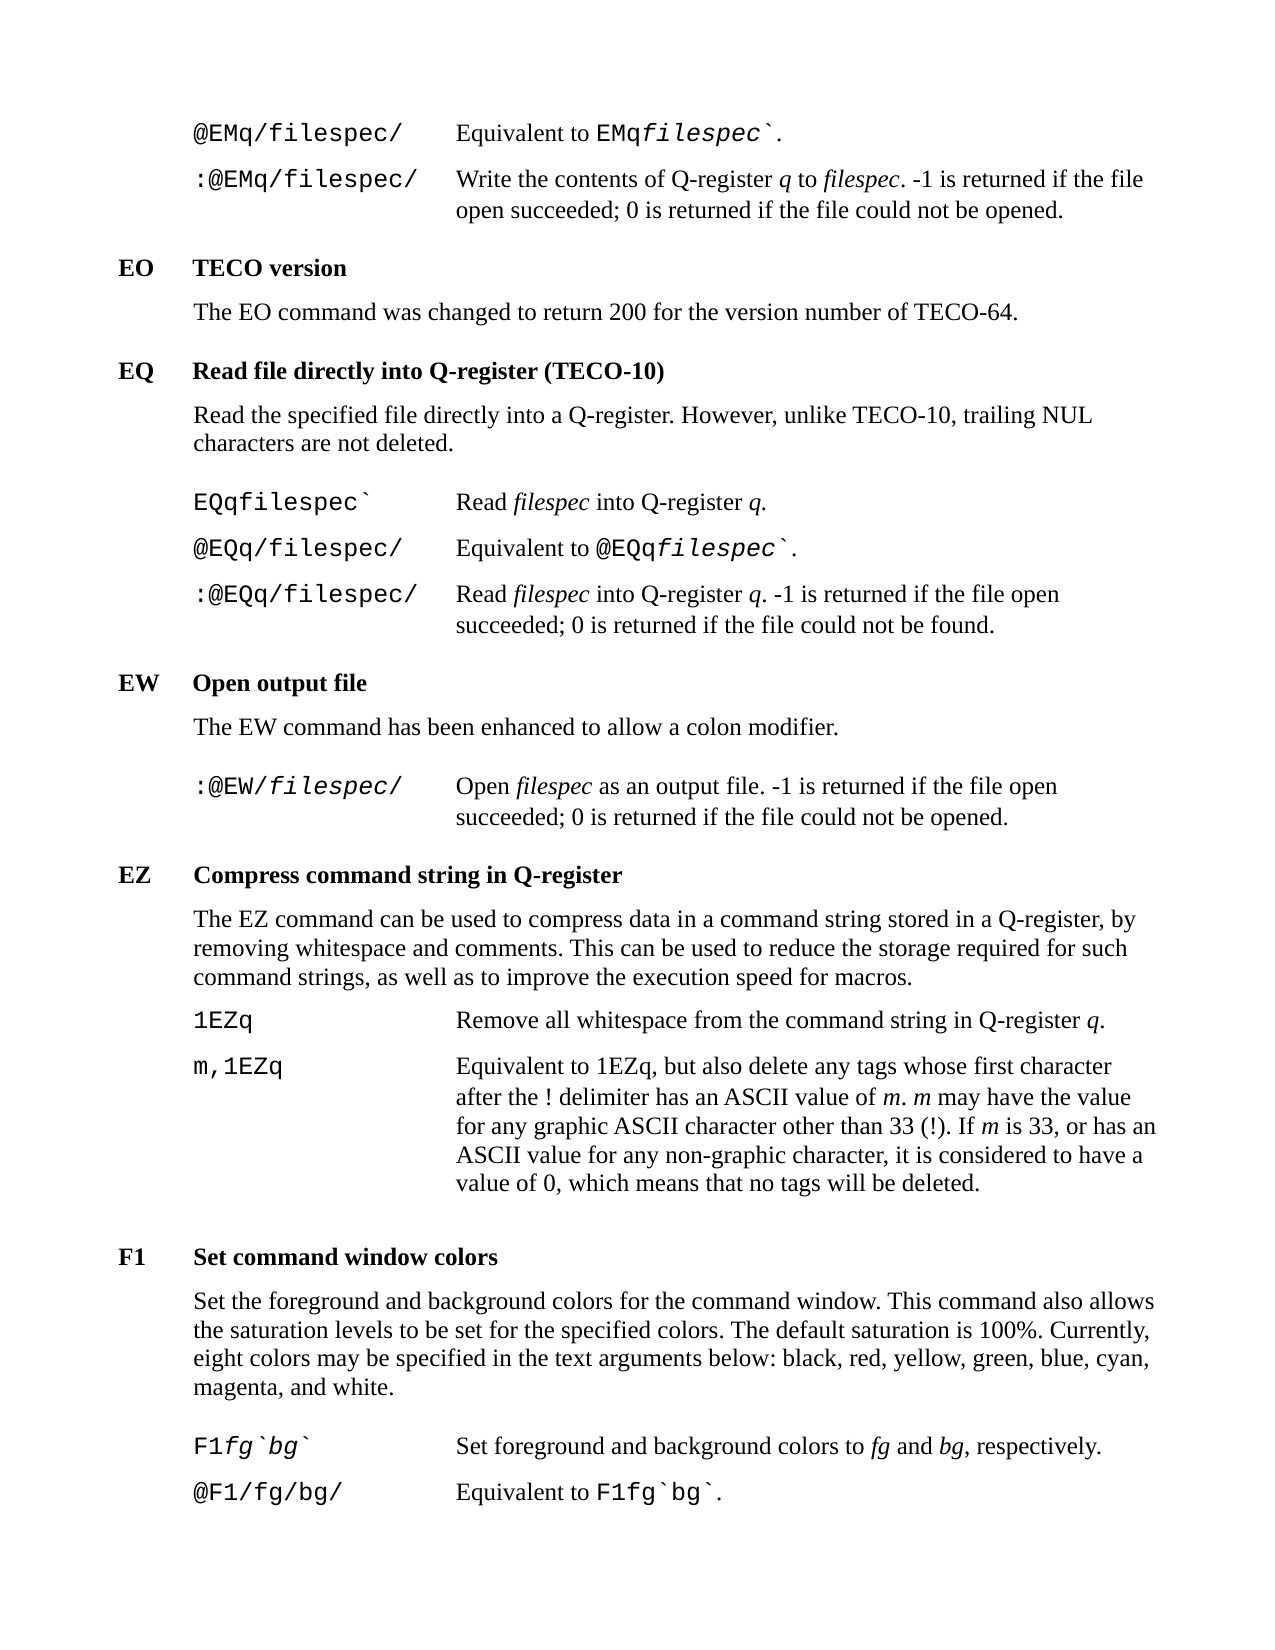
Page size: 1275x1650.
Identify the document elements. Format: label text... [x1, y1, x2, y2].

text F1 Set command window colors [118, 1242, 1157, 1271]
text EW Open output file [118, 668, 1157, 697]
text :@EMq/filespec/ Write the contents of Q-register q to filespec. -1 is returned if the file open succeeded; 0 is returned if the file could not be opened. [193, 164, 1157, 223]
text Set the foreground and background colors for the command window. This command also allows the saturation levels to be set for the specified colors. The default saturation is 100%. Currently, eight colors may be specified in the text arguments below: black, red, yellow, green, blue, cyan, magenta, and white. [193, 1286, 1157, 1401]
text Read the specified file directly into a Q-register. However, unlike TECO-10, trailing NUL characters are not deleted. [193, 400, 1157, 457]
text @EMq/filespec/ Equivalent to EMqfilespec`. [193, 118, 1157, 149]
text The EZ command can be used to compress data in a command string stored in a Q-register, by removing whitespace and comments. This can be used to reduce the storage required for such command strings, as well as to improve the execution speed for macros. [193, 904, 1157, 991]
text EQ Read file directly into Q-register (TECO-10) [118, 356, 1157, 385]
text EQqfilespec` Read filespec into Q-register q. [193, 487, 1157, 518]
text F1fg`bg` Set foreground and background colors to fg and bg, respectively. [193, 1431, 1157, 1462]
text :@EW/filespec/ Open filespec as an output file. -1 is returned if the file open succeeded; 0 is returned if the file could not be opened. [193, 771, 1157, 831]
text @EQq/filespec/ Equivalent to @EQqfilespec`. [193, 533, 1157, 564]
text The EW command has been enhanced to allow a colon modifier. [193, 712, 1157, 741]
text m,1EZq Equivalent to 1EZq, but also delete any tags whose first character after the ! delimiter has an ASCII value of m. m may have the value for any graphic ASCII character other than 33 (!). If m is 33, or has an ASCII value for any non-graphic character, it is considered to have a value of 0, which means that no tags will be deleted. [193, 1051, 1157, 1197]
text 1EZq Remove all whitespace from the command string in Q-register q. [193, 1006, 1157, 1036]
text @F1/fg/bg/ Equivalent to F1fg`bg`. [193, 1477, 1157, 1508]
text EO TECO version [118, 253, 1157, 282]
text The EO command was changed to return 200 for the version number of TECO-64. [193, 297, 1157, 326]
text EZ Compress command string in Q-register [118, 861, 1157, 889]
text :@EQq/filespec/ Read filespec into Q-register q. -1 is returned if the file open succeeded; 0 is returned if the file could not be found. [193, 579, 1157, 638]
